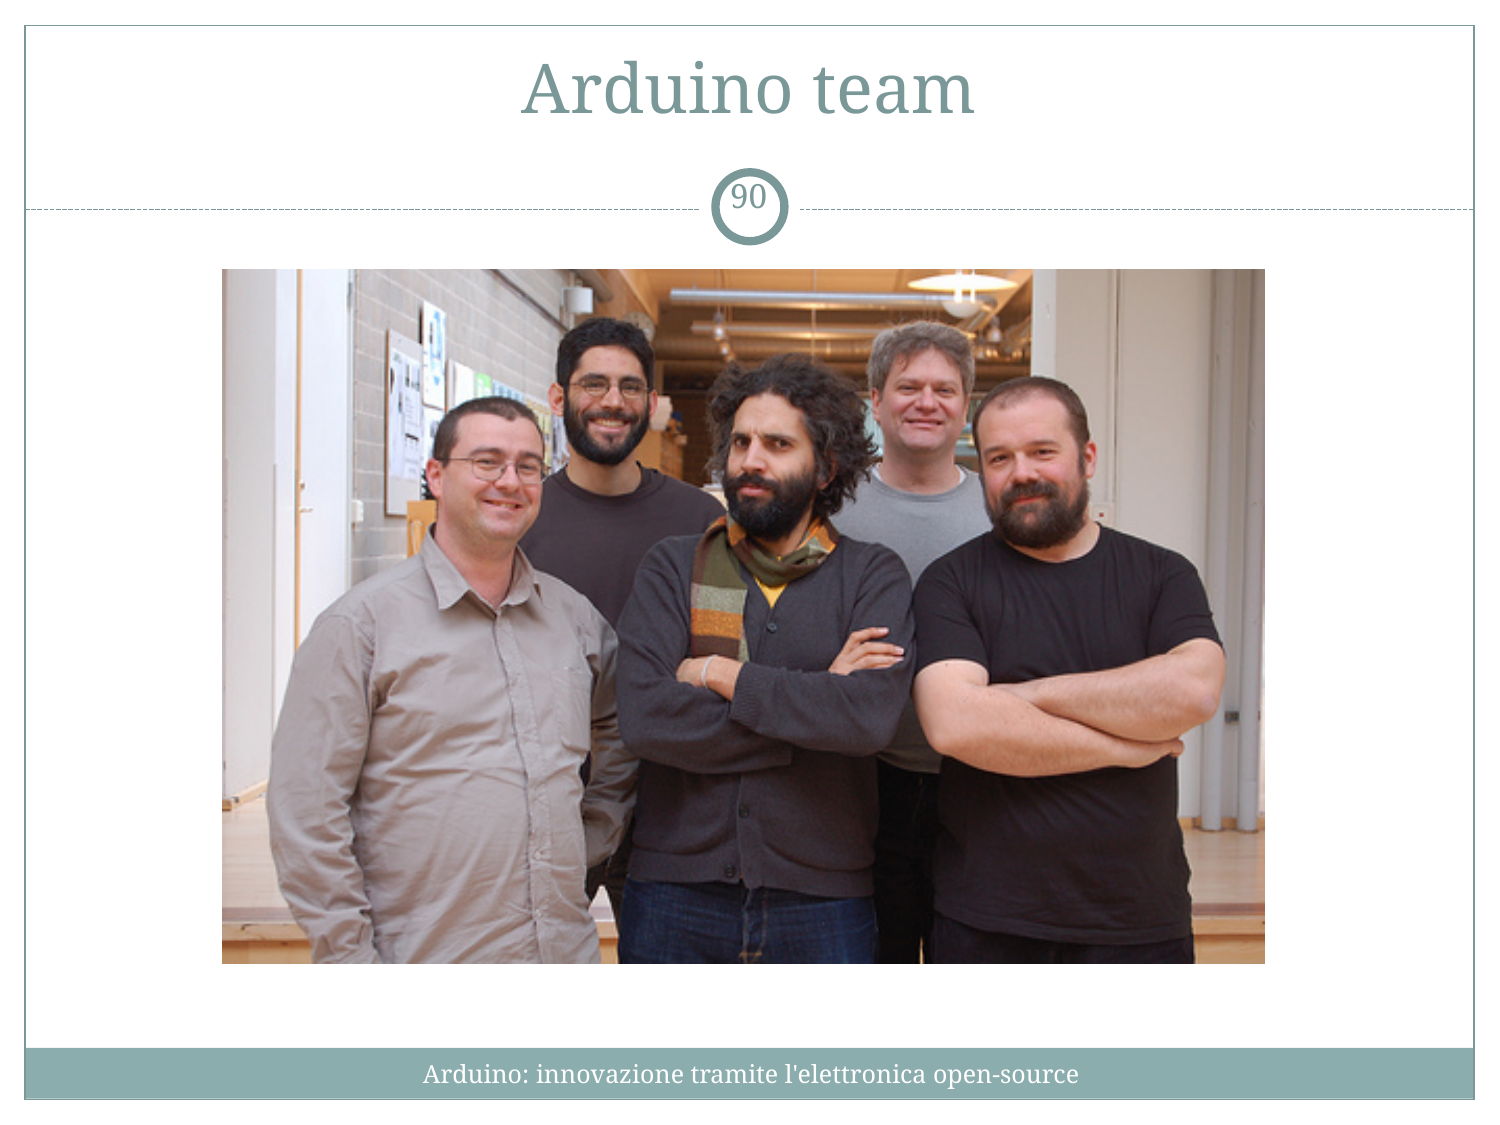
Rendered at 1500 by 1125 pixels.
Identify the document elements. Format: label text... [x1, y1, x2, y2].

footer Arduino: innovazione tramite l'elettronica open-source [50, 1051, 1454, 1112]
title Arduino team [49, 37, 1450, 162]
picture [222, 269, 1265, 964]
slide_number [715, 168, 791, 241]
